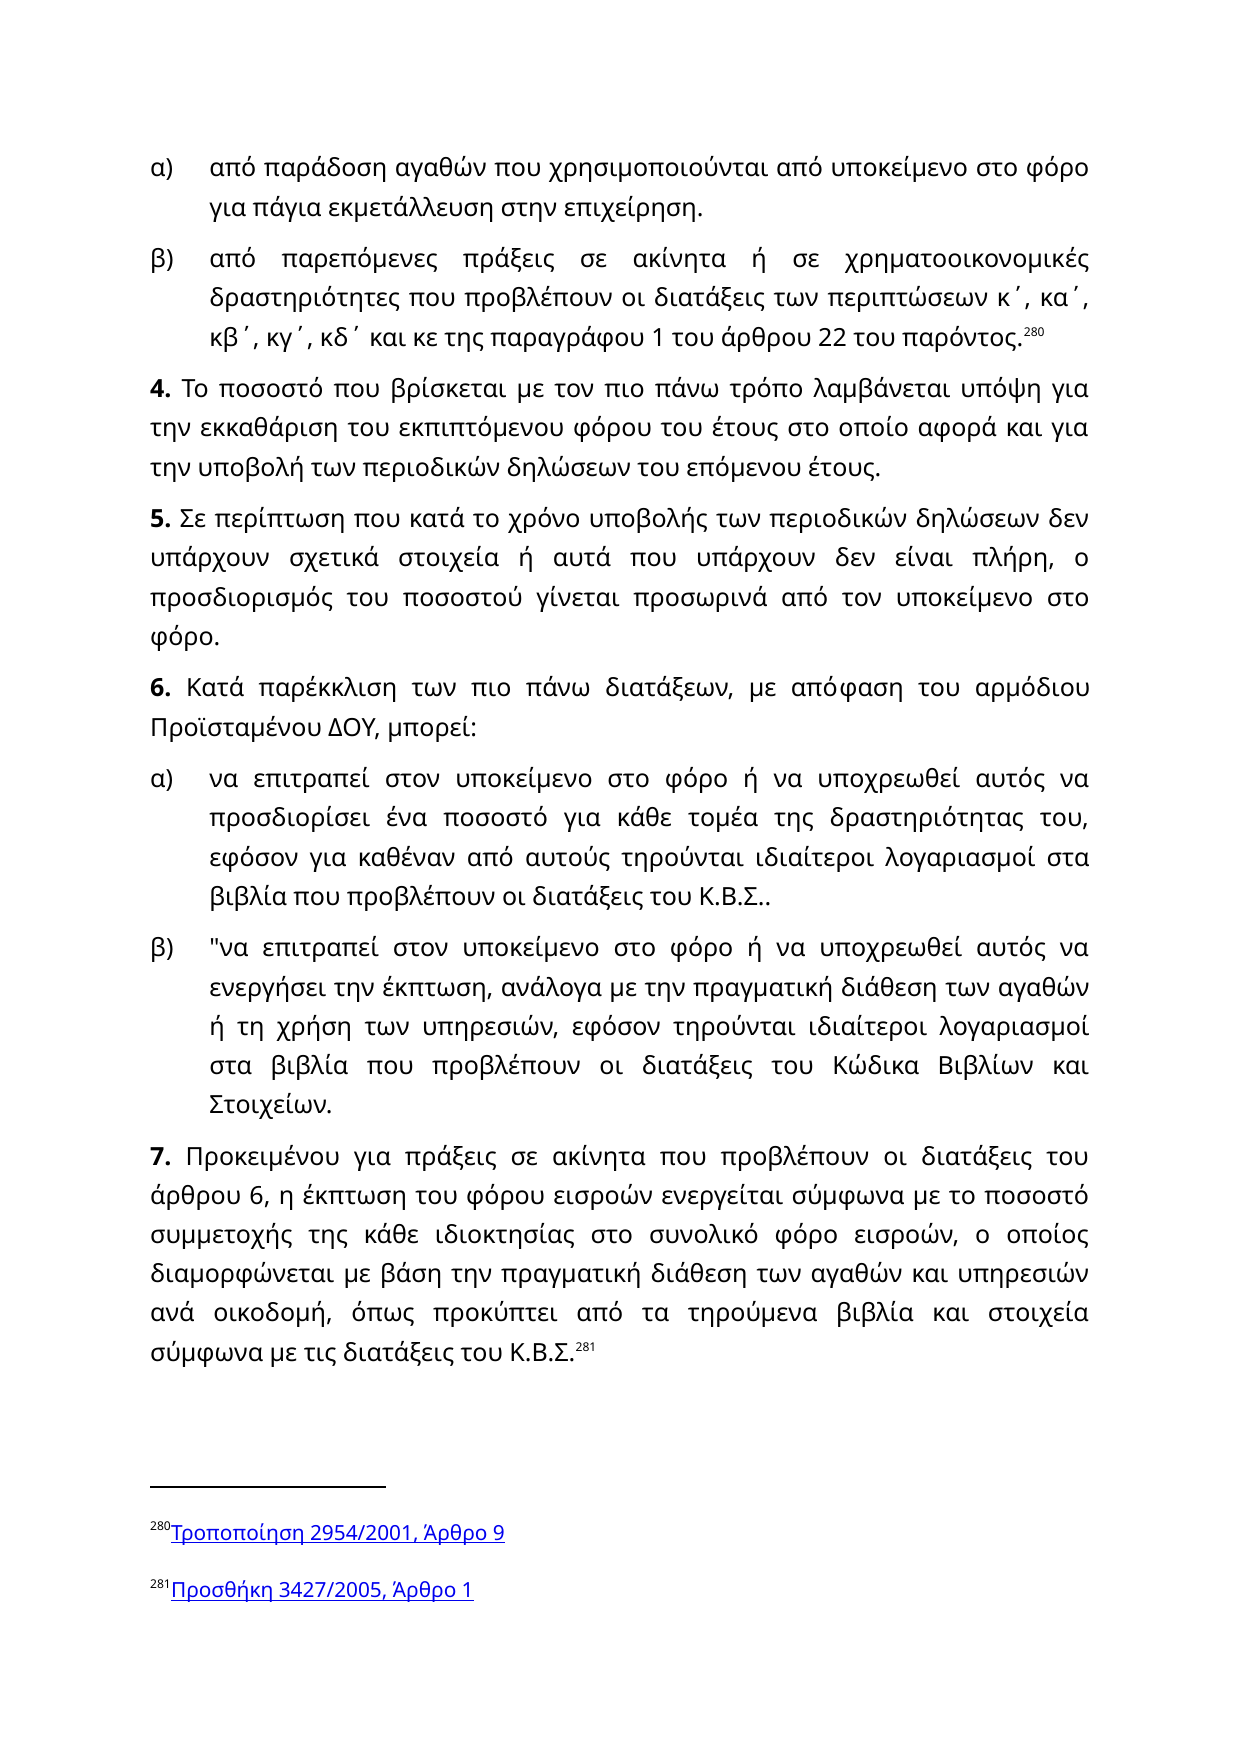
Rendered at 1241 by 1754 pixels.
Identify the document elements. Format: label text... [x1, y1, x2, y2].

text 4. Το ποσοστό που βρίσκεται με τον πιο πάνω τρόπο λαμβάνεται υπόψη για την εκκαθάριση του εκπιπτόμενου φόρου του έτους στο οποίο αφορά και για την υποβολή των περιοδικών δηλώσεων του επόμενου έτους. [150, 371, 1090, 483]
list α) να επιτραπεί στον υποκείμενο στο φόρο ή να υποχρεωθεί αυτός να προσδιορίσει ένα ποσοστό για κάθε τομέα της δραστηριότητας του, εφόσον για καθέναν από αυτούς τηρούνται ιδιαίτεροι λογαριασμοί στα βιβλία που προβλέπουν οι διατάξεις του Κ.Β.Σ.. [150, 761, 1090, 912]
text Τροποποίηση 2954/2001, Άρθρο 9 [150, 1518, 1090, 1546]
list β) "να επιτραπεί στον υποκείμενο στο φόρο ή να υποχρεωθεί αυτός να ενεργήσει την έκπτωση, ανάλογα με την πραγματική διάθεση των αγαθών ή τη χρήση των υπηρεσιών, εφόσον τηρούνται ιδιαίτεροι λογαριασμοί στα βιβλία που προβλέπουν οι διατάξεις του Κώδικα Βιβλίων και Στοιχείων. [150, 930, 1090, 1121]
text Προσθήκη 3427/2005, Άρθρο 1 [150, 1576, 1090, 1604]
list α) από παράδοση αγαθών που χρησιμοποιούνται από υποκείμενο στο φόρο για πάγια εκμετάλλευση στην επιχείρηση. [150, 150, 1090, 223]
text 7. Προκειμένου για πράξεις σε ακίνητα που προβλέπουν οι διατάξεις του άρθρου 6, η έκπτωση του φόρου εισροών ενεργείται σύμφωνα με το ποσοστό συμμετοχής της κάθε ιδιοκτησίας στο συνολικό φόρο εισροών, ο οποίος διαμορφώνεται με βάση την πραγματική διάθεση των αγαθών και υπηρεσιών ανά οικοδομή, όπως προκύπτει από τα τηρούμενα βιβλία και στοιχεία σύμφωνα με τις διατάξεις του Κ.Β.Σ. [150, 1138, 1090, 1368]
text 6. Κατά παρέκκλιση των πιο πάνω διατάξεων, με από­φαση του αρμόδιου Προϊσταμένου ΔΟΥ, μπορεί: [150, 670, 1090, 743]
text 5. Σε περίπτωση που κατά το χρόνο υποβολής των περιοδικών δηλώσεων δεν υπάρχουν σχετικά στοιχεία ή αυτά που υπάρχουν δεν είναι πλήρη, ο προσδιορισμός του ποσοστού γίνεται προσωρινά από τον υποκείμενο στο φόρο. [150, 501, 1090, 652]
list β) από παρεπόμενες πράξεις σε ακίνητα ή σε χρηματοοικονομικές δραστηριότητες που προβλέπουν οι διατάξεις των περιπτώσεων κ΄, κα΄, κβ΄, κγ΄, κδ΄ και κε της παραγράφου 1 του άρθρου 22 του παρόντος. [150, 241, 1090, 353]
